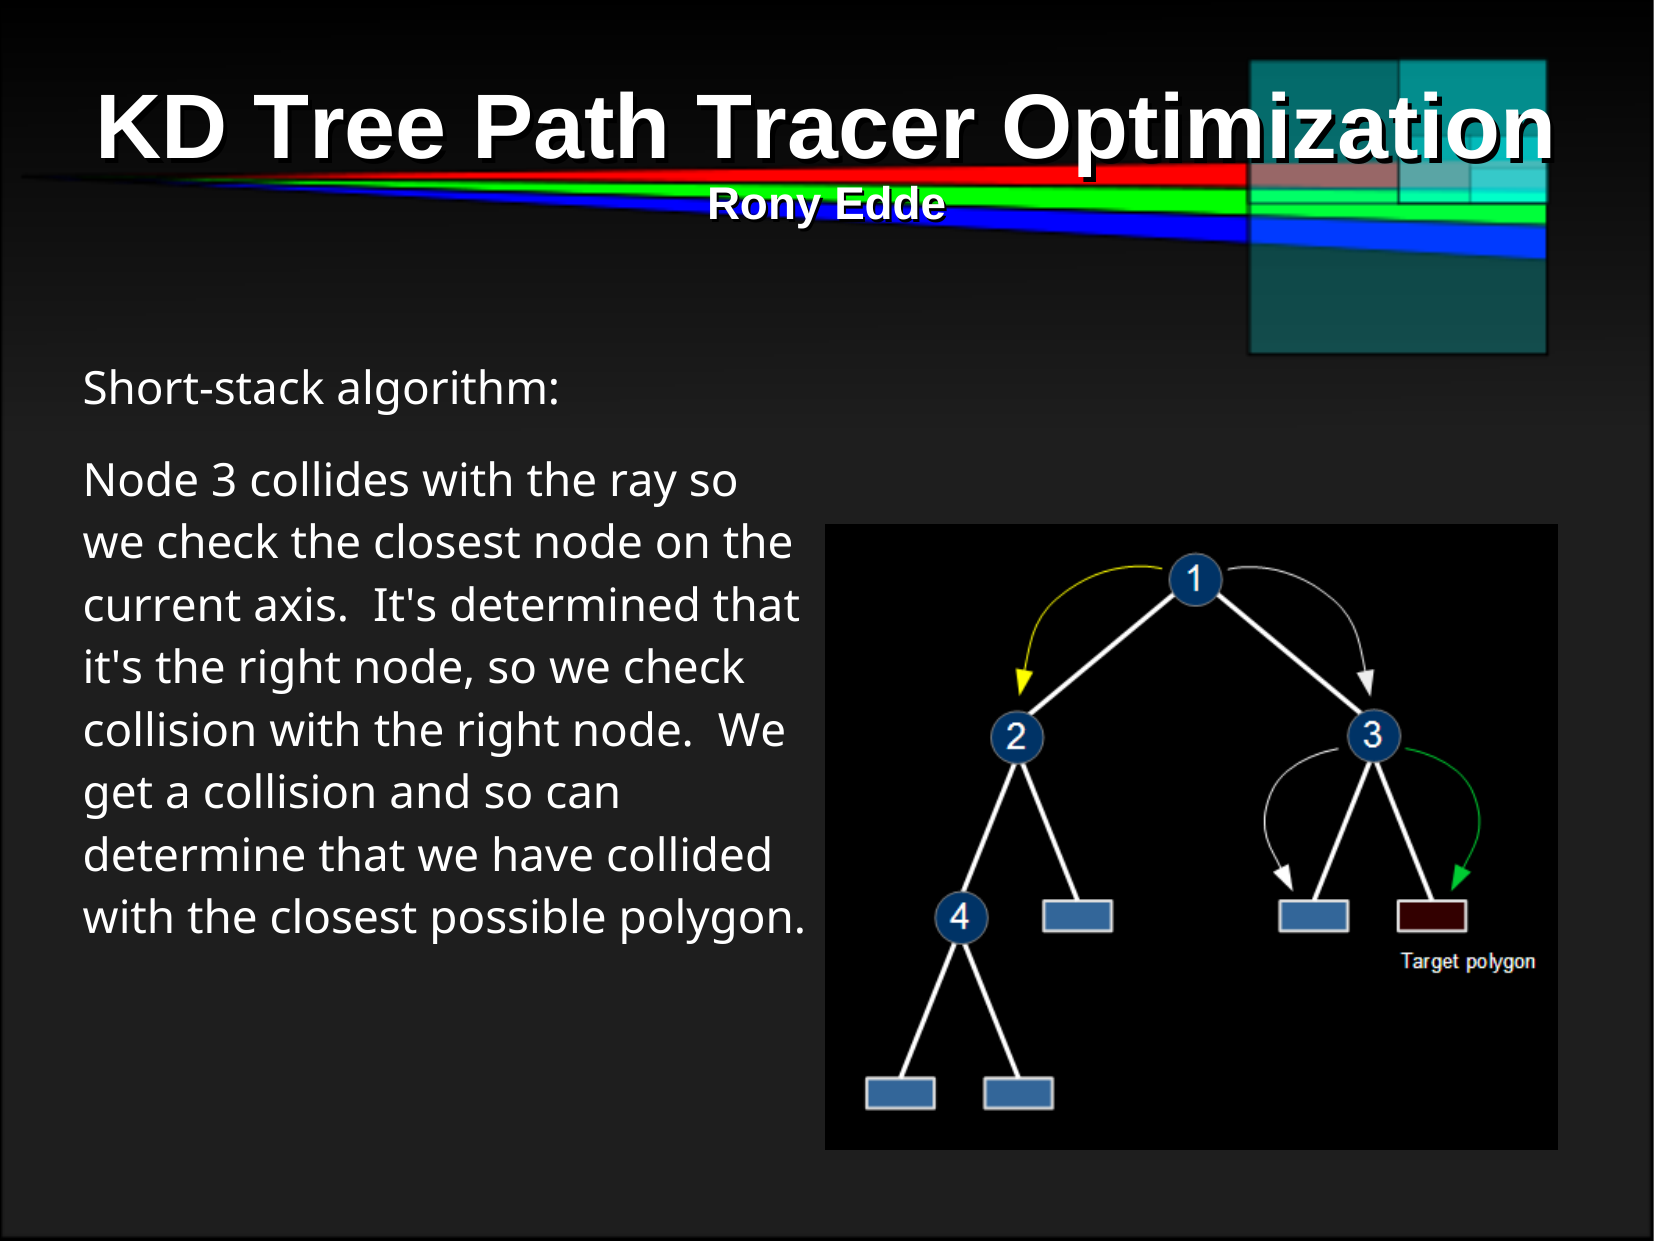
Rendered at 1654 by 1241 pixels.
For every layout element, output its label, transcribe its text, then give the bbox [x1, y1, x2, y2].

list Short-stack algorithm: Node 3 collides with the ray so we check the closest node on the current axis. It's determined that it's the right node, so we check collision with the right node. We get a collision and so can determine that we have collided with the closest possible polygon. [82, 355, 811, 1058]
title KD Tree Path Tracer Optimization Rony Edde [82, 56, 1571, 250]
picture [0, 0, 1654, 1241]
